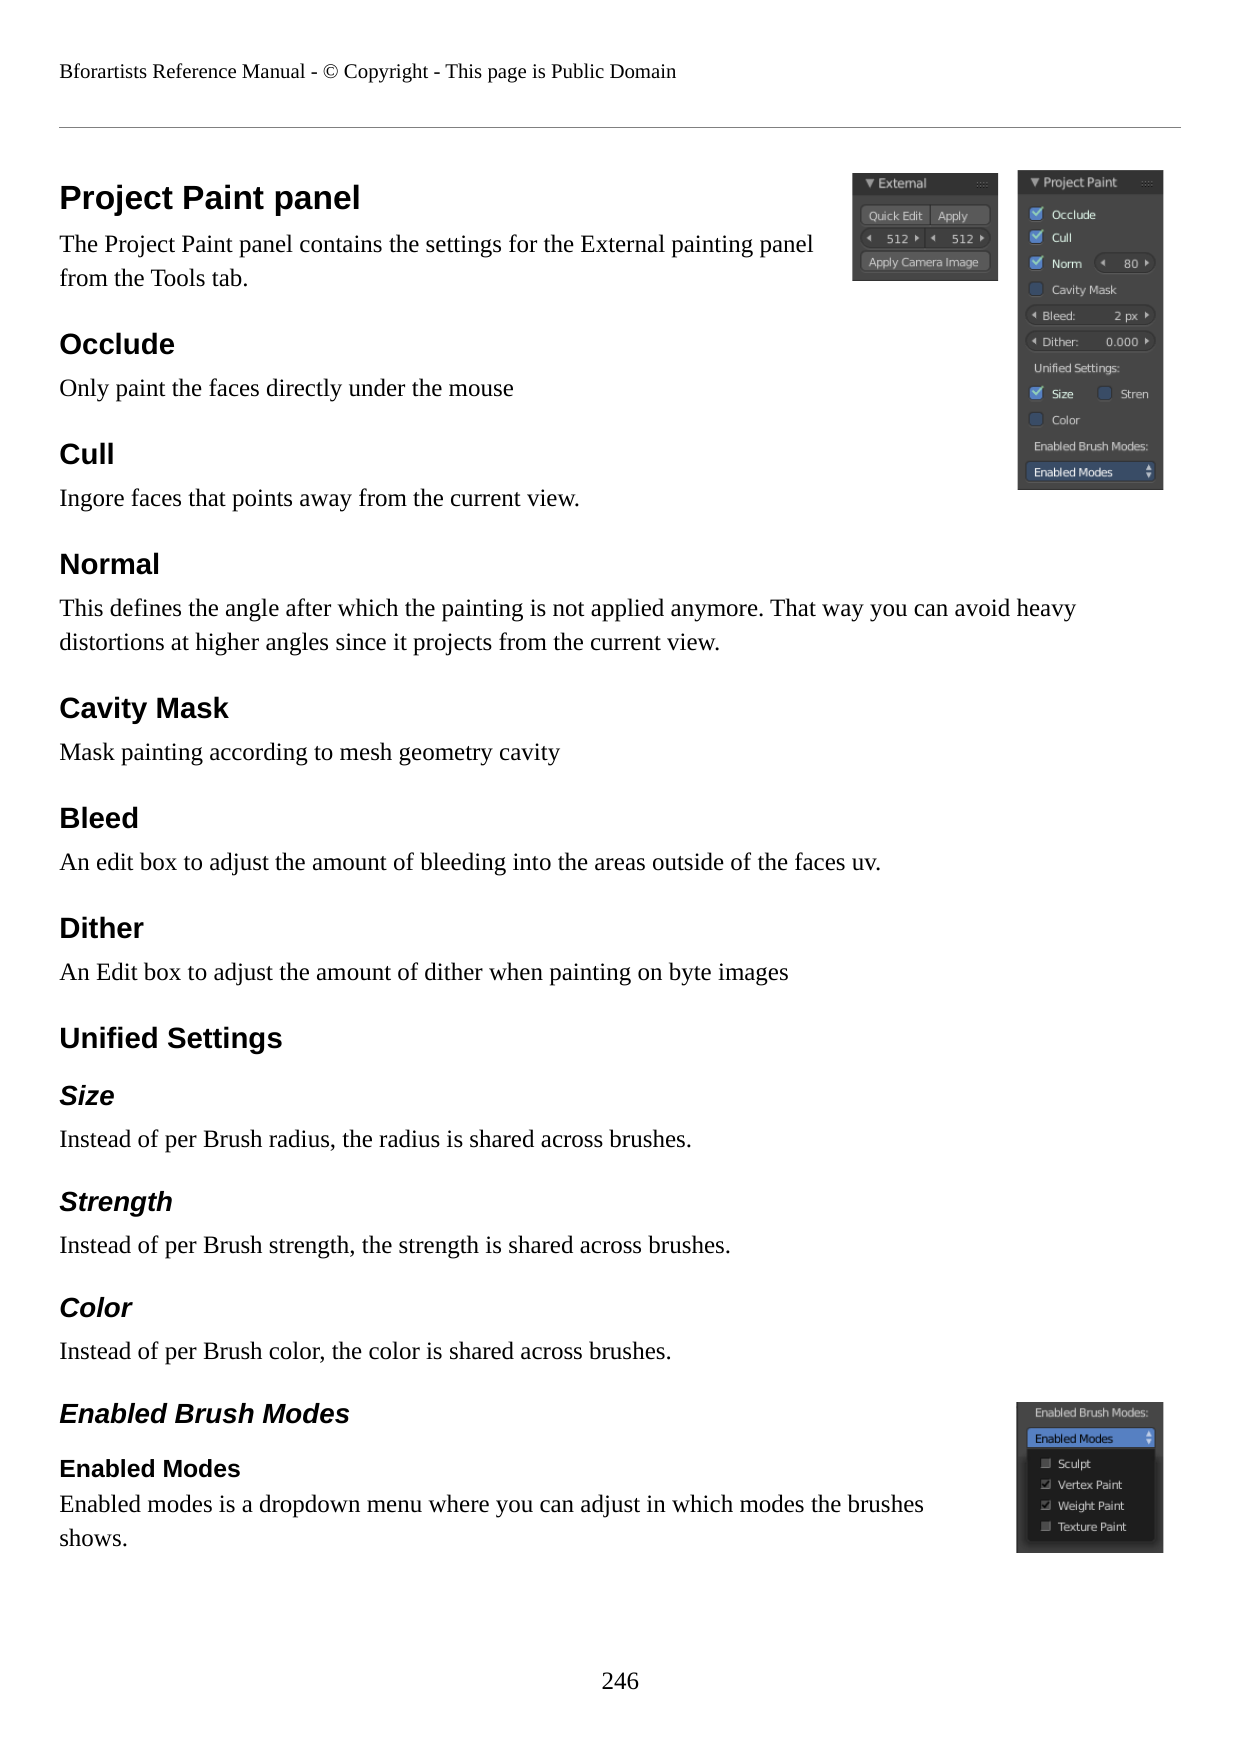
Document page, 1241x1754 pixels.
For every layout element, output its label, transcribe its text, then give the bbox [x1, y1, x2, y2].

subtitle [999, 178, 1017, 216]
subtitle Unified Settings [59, 1021, 1181, 1054]
text Mask painting according to mesh geometry cavity [59, 737, 1181, 766]
subtitle Size [59, 1079, 1181, 1111]
subtitle Enabled Modes [59, 1454, 1016, 1483]
subtitle Strength [59, 1185, 1181, 1217]
subtitle Normal [59, 547, 1181, 580]
text Instead of per Brush color, the color is shared across brushes. [59, 1336, 1181, 1364]
text The Project Paint panel contains the settings for the External painting panel from the Tools tab. [59, 229, 1017, 292]
subtitle Occlude [59, 327, 1017, 361]
subtitle Project Paint panel [59, 178, 852, 216]
text Enabled modes is a dropdown menu where you can adjust in which modes the brushes shows. [59, 1489, 1016, 1552]
subtitle Bleed [59, 801, 1181, 835]
picture [852, 173, 999, 281]
text Only paint the faces directly under the mouse [59, 373, 1017, 402]
subtitle Enabled Brush Modes [59, 1397, 1181, 1429]
subtitle [1164, 327, 1181, 361]
text An edit box to adjust the amount of bleeding into the areas outside of the faces uv. [59, 847, 1181, 876]
subtitle Color [59, 1291, 1181, 1323]
subtitle Dither [59, 911, 1181, 944]
picture [1017, 170, 1164, 490]
subtitle [1164, 178, 1181, 216]
subtitle Cull [59, 437, 1017, 471]
subtitle Cavity Mask [59, 691, 1181, 725]
subtitle [1164, 1454, 1181, 1483]
picture [1016, 1402, 1164, 1553]
text Instead of per Brush radius, the radius is shared across brushes. [59, 1124, 1181, 1153]
text Instead of per Brush strength, the strength is shared across brushes. [59, 1230, 1181, 1258]
text Ingore faces that points away from the current view. [59, 483, 1181, 512]
subtitle [1164, 437, 1181, 471]
text This defines the angle after which the painting is not applied anymore. That way you can avoid heavy distortions at higher angles since it projects from the current view. [59, 593, 1181, 656]
text An Edit box to adjust the amount of dither when painting on byte images [59, 957, 1181, 986]
